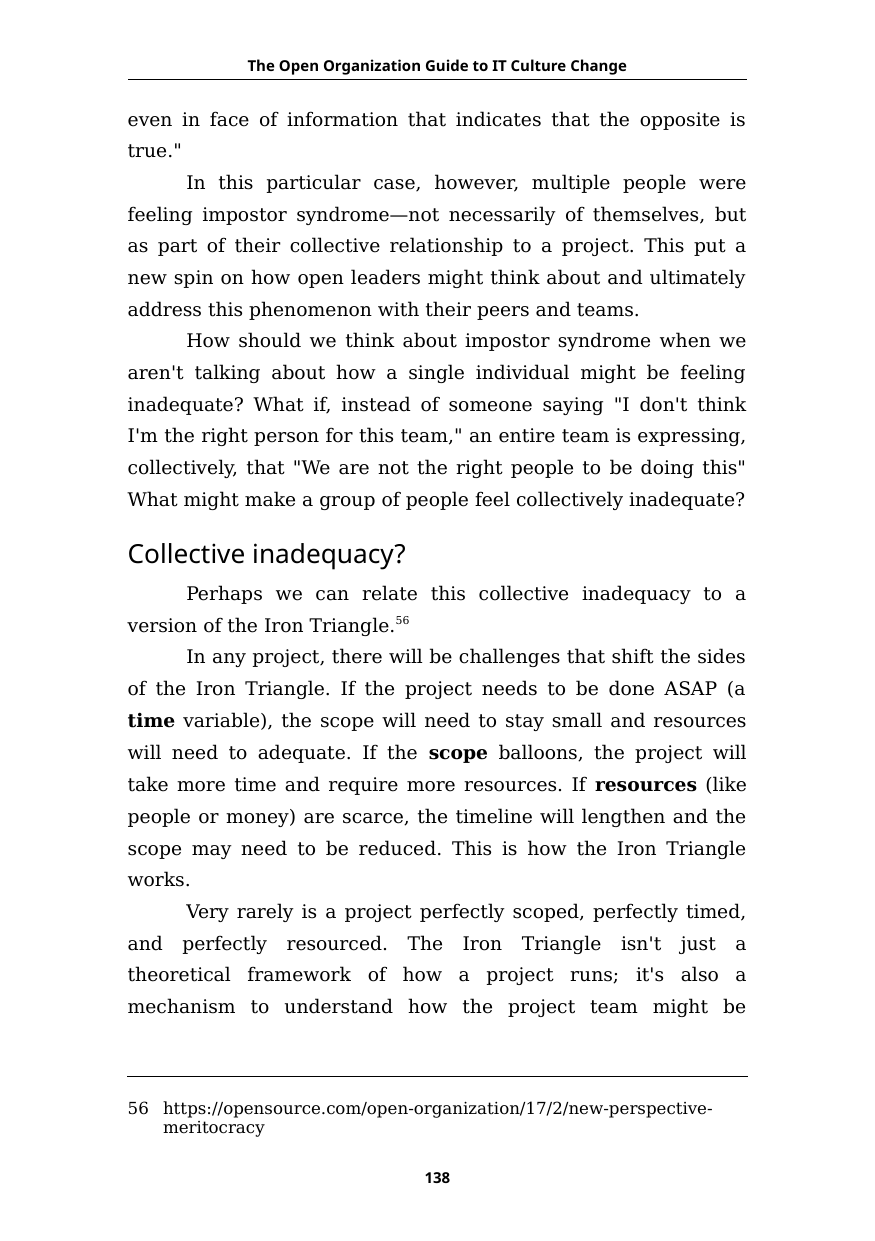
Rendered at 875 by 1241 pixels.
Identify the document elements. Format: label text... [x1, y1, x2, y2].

text Very rarely is a project perfectly scoped, perfectly timed, and perfectly resourced. The Iron Triangle isn't just a theoretical framework of how a project runs; it's also a mechanism to understand how the project team might be [127, 901, 747, 1018]
text How should we think about impostor syndrome when we aren't talking about how a single individual might be feeling inadequate? What if, instead of someone saying "I don't think I'm the right person for this team," an entire team is expressing, collectively, that "We are not the right people to be doing this" What might make a group of people feel collectively inadequate? [127, 330, 747, 511]
text In any project, there will be challenges that shift the sides of the Iron Triangle. If the project needs to be done ASAP (a time variable), the scope will need to stay small and resources will need to adequate. If the scope balloons, the project will take more time and require more resources. If resources (like people or money) are scarce, the timeline will lengthen and the scope may need to be reduced. This is how the Iron Triangle works. [127, 647, 747, 891]
text even in face of information that indicates that the opposite is true." [127, 109, 747, 162]
text https://opensource.com/open-organization/17/2/new-perspective-meritocracy [127, 1099, 747, 1138]
text Perhaps we can relate this collective inadequacy to a version of the Iron Triangle. [127, 583, 747, 637]
text In this particular case, however, multiple people were feeling impostor syndrome—not necessarily of themselves, but as part of their collective relationship to a project. This put a new spin on how open leaders might think about and ultimately address this phenomenon with their peers and teams. [127, 172, 747, 321]
subtitle Collective inadequacy? [127, 535, 747, 571]
